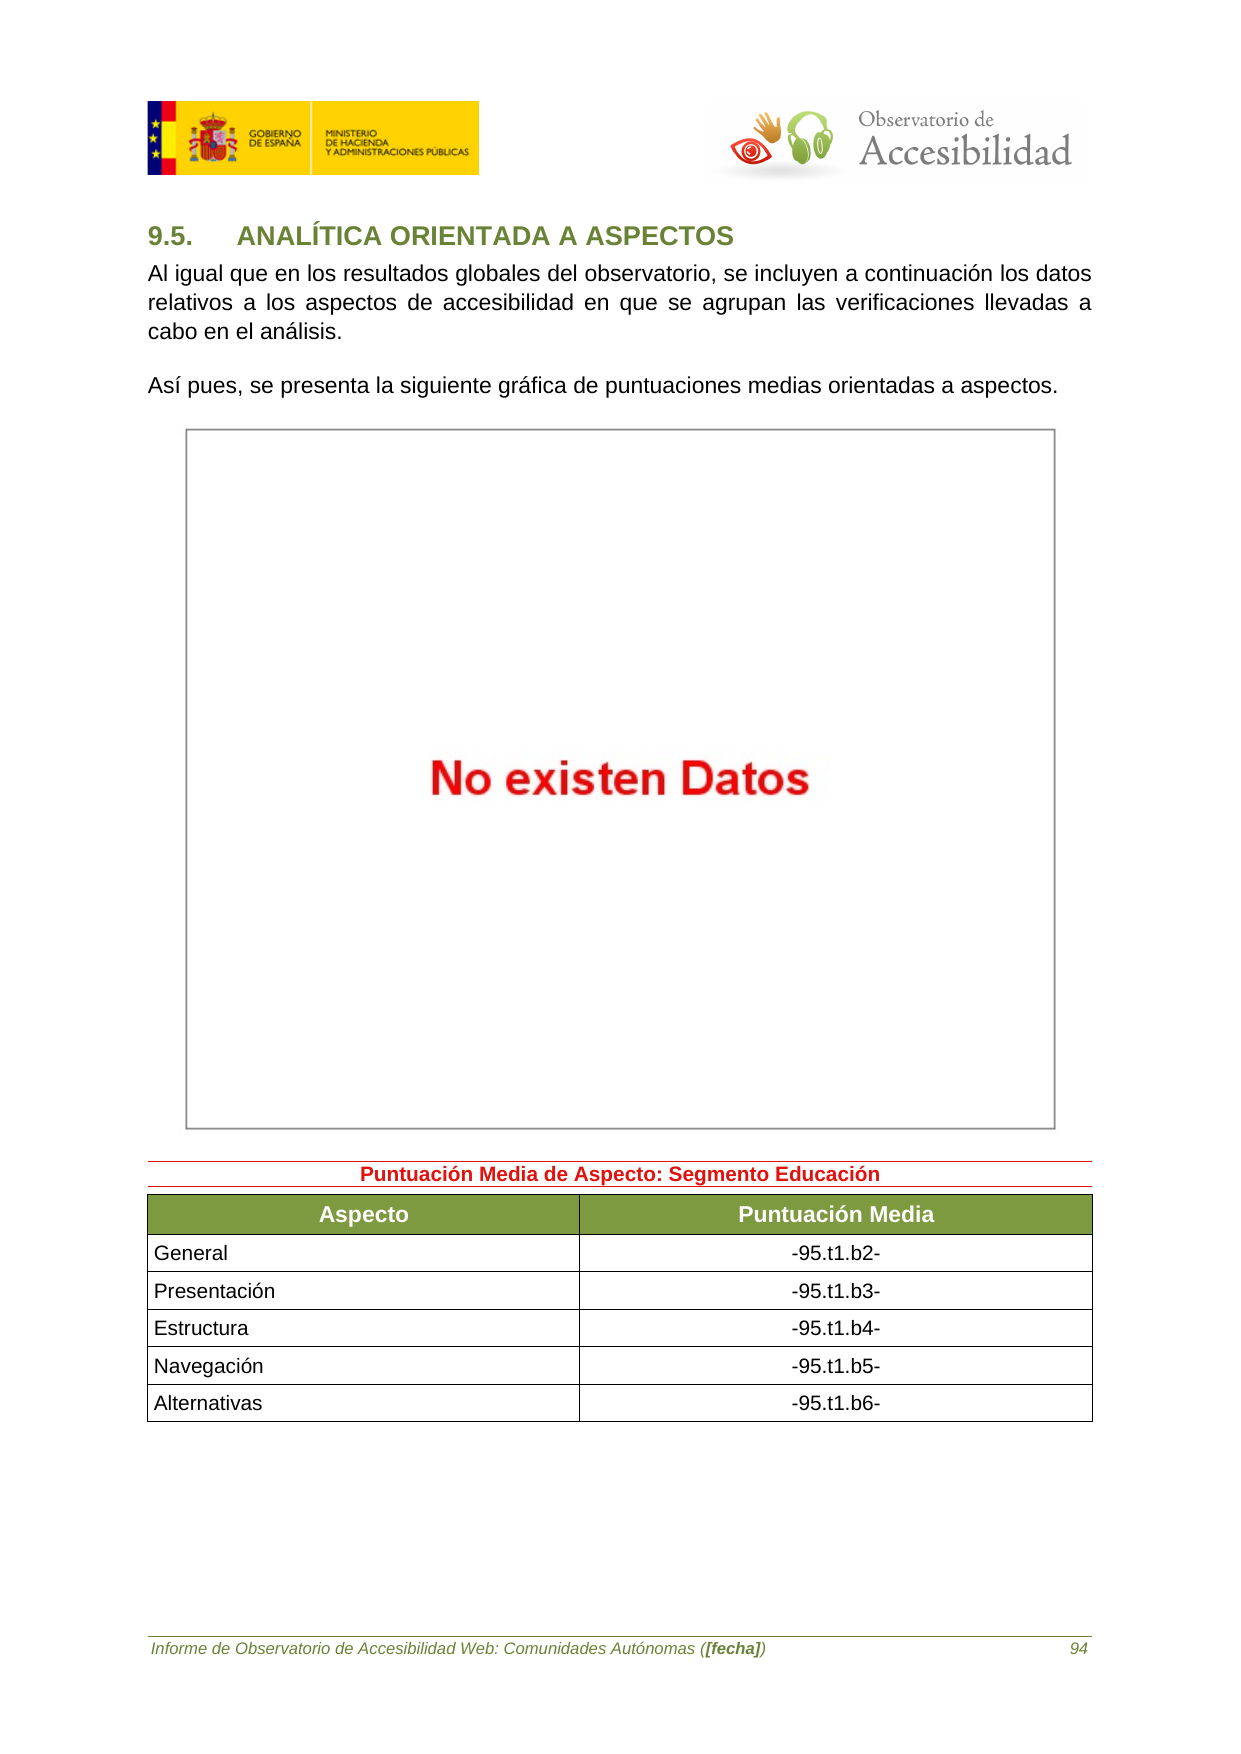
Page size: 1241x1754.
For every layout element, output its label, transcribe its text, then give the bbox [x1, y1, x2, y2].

table_header Puntuación Media [580, 1195, 1092, 1234]
table_cell Presentación [148, 1272, 579, 1309]
picture [710, 102, 1086, 185]
picture [147, 101, 479, 175]
picture [178, 426, 1062, 1136]
table_cell -95.t1.b3- [580, 1272, 1092, 1309]
text Puntuación Media de Aspecto: Segmento Educación [148, 1162, 1092, 1186]
table_header Aspecto [148, 1195, 579, 1234]
table_cell General [148, 1235, 579, 1271]
table_cell -95.t1.b2- [580, 1235, 1092, 1271]
table_cell -95.t1.b5- [580, 1347, 1092, 1384]
text Así pues, se presenta la siguiente gráfica de puntuaciones medias orientadas a aspectos. [148, 372, 1092, 398]
table_cell Navegación [148, 1347, 579, 1384]
table_cell Alternativas [148, 1385, 579, 1421]
table_cell -95.t1.b4- [580, 1310, 1092, 1346]
table_cell Estructura [148, 1310, 579, 1346]
subtitle Analítica orientada a aspectos [148, 220, 1092, 251]
table_cell -95.t1.b6- [580, 1385, 1092, 1421]
text Al igual que en los resultados globales del observatorio, se incluyen a continuación los datos relativos a los aspectos de accesibilidad en que se agrupan las verificaciones llevadas a cabo en el análisis. [148, 260, 1092, 344]
